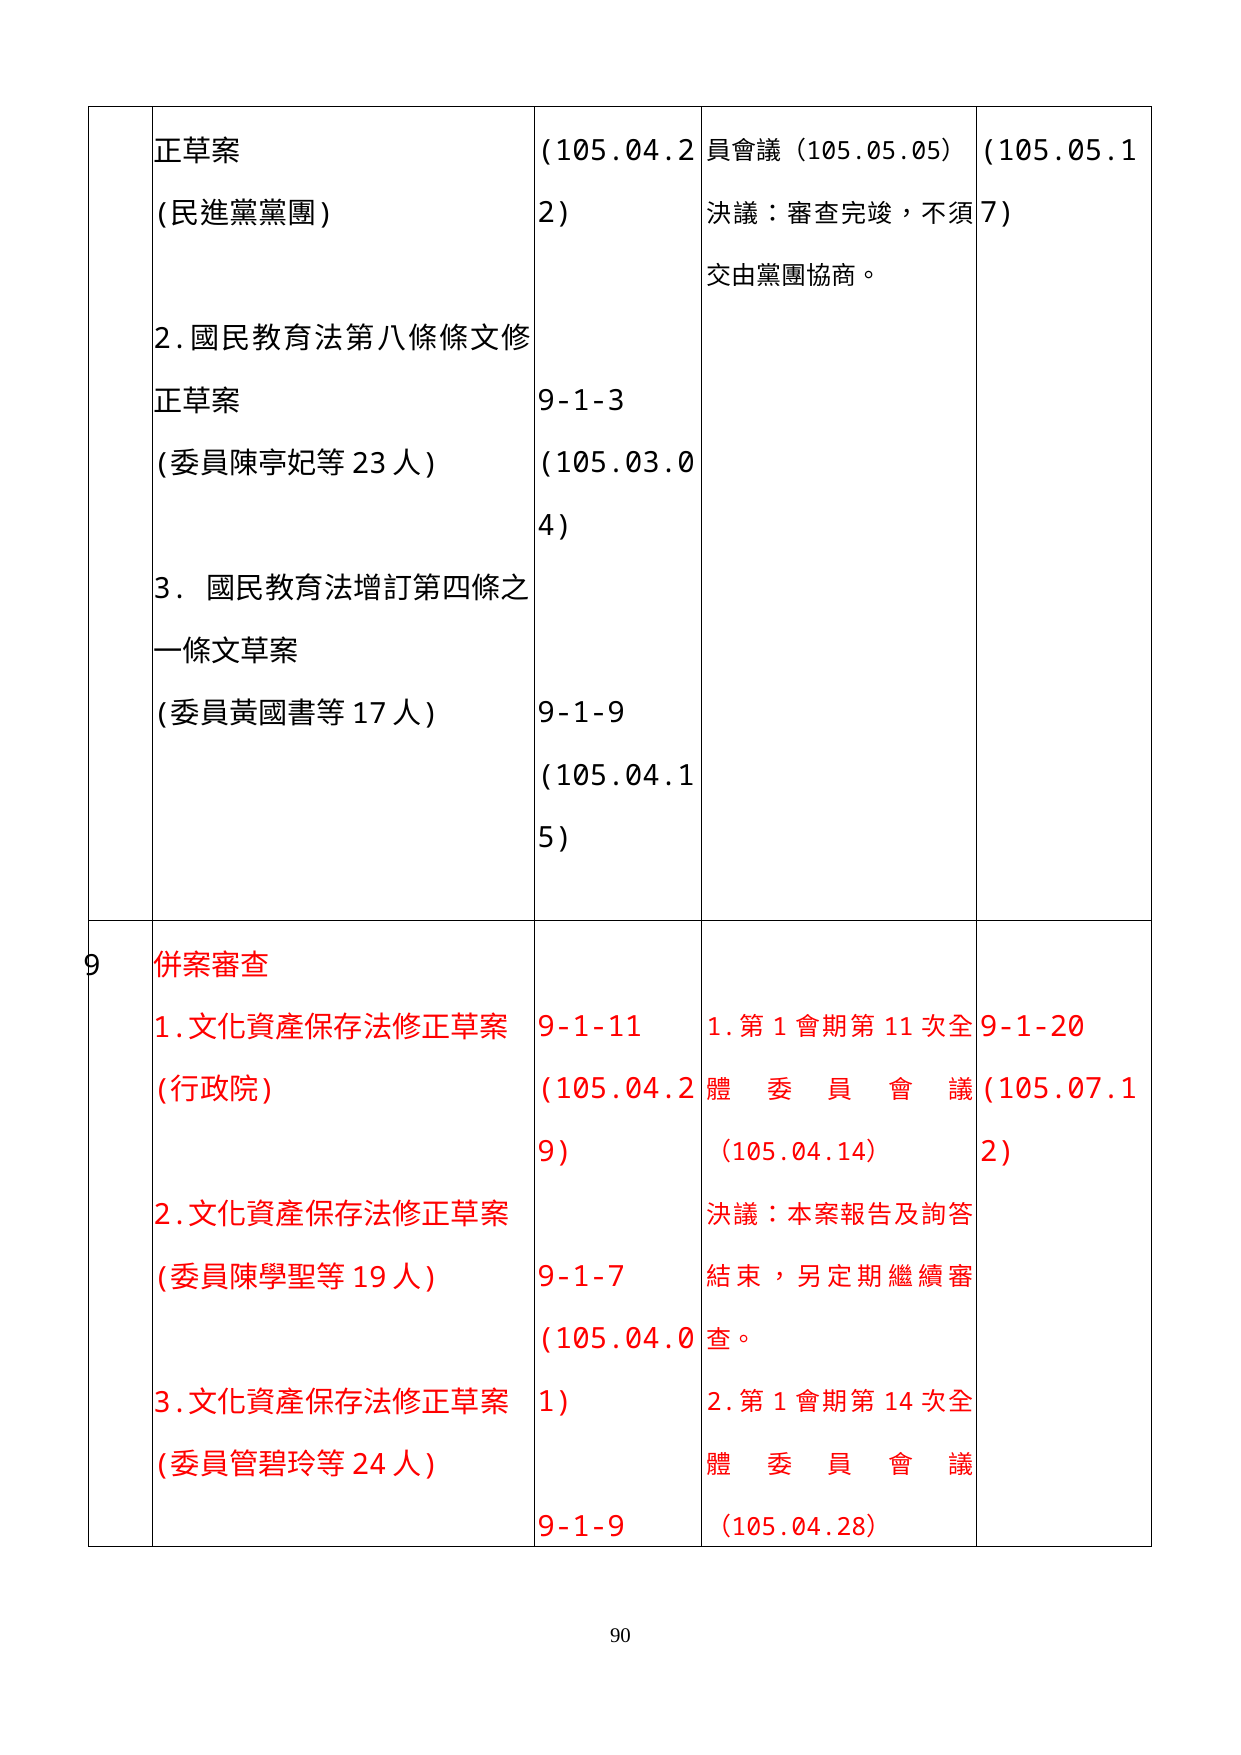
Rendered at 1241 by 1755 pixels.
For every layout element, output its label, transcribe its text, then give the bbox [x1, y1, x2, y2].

table_cell 9-1-11 (105.04.29) 9-1-7 (105.04.01) 9-1-9 [535, 921, 701, 1546]
table_cell [89, 966, 96, 973]
table_cell 員會議（105.05.05） 決議：審查完竣，不須交由黨團協商。 [702, 107, 976, 919]
table_cell 併案審查 1.文化資產保存法修正草案 (行政院) 2.文化資產保存法修正草案 (委員陳學聖等19人) 3.文化資產保存法修正草案 (委員管碧玲等24人) [153, 921, 534, 1546]
table_cell 9-1-20 (105.07.12) [977, 921, 1151, 1546]
table_cell (105.05.17) [977, 107, 1151, 919]
table_cell [89, 956, 96, 965]
table_cell [89, 921, 152, 1546]
table_cell (105.04.22) 9-1-3 (105.03.04) 9-1-9 (105.04.15) [535, 107, 701, 919]
table_cell 1.第1會期第11次全體委員會議（105.04.14） 決議：本案報告及詢答結束，另定期繼續審查。 2.第1會期第14次全體委員會議（105.04.28） [702, 921, 976, 1546]
table_cell 正草案 (民進黨黨團) 2.國民教育法第八條條文修正草案 (委員陳亭妃等23人) 3. 國民教育法增訂第四條之一條文草案 (委員黃國書等17人) [153, 107, 534, 919]
table_cell [89, 107, 152, 919]
